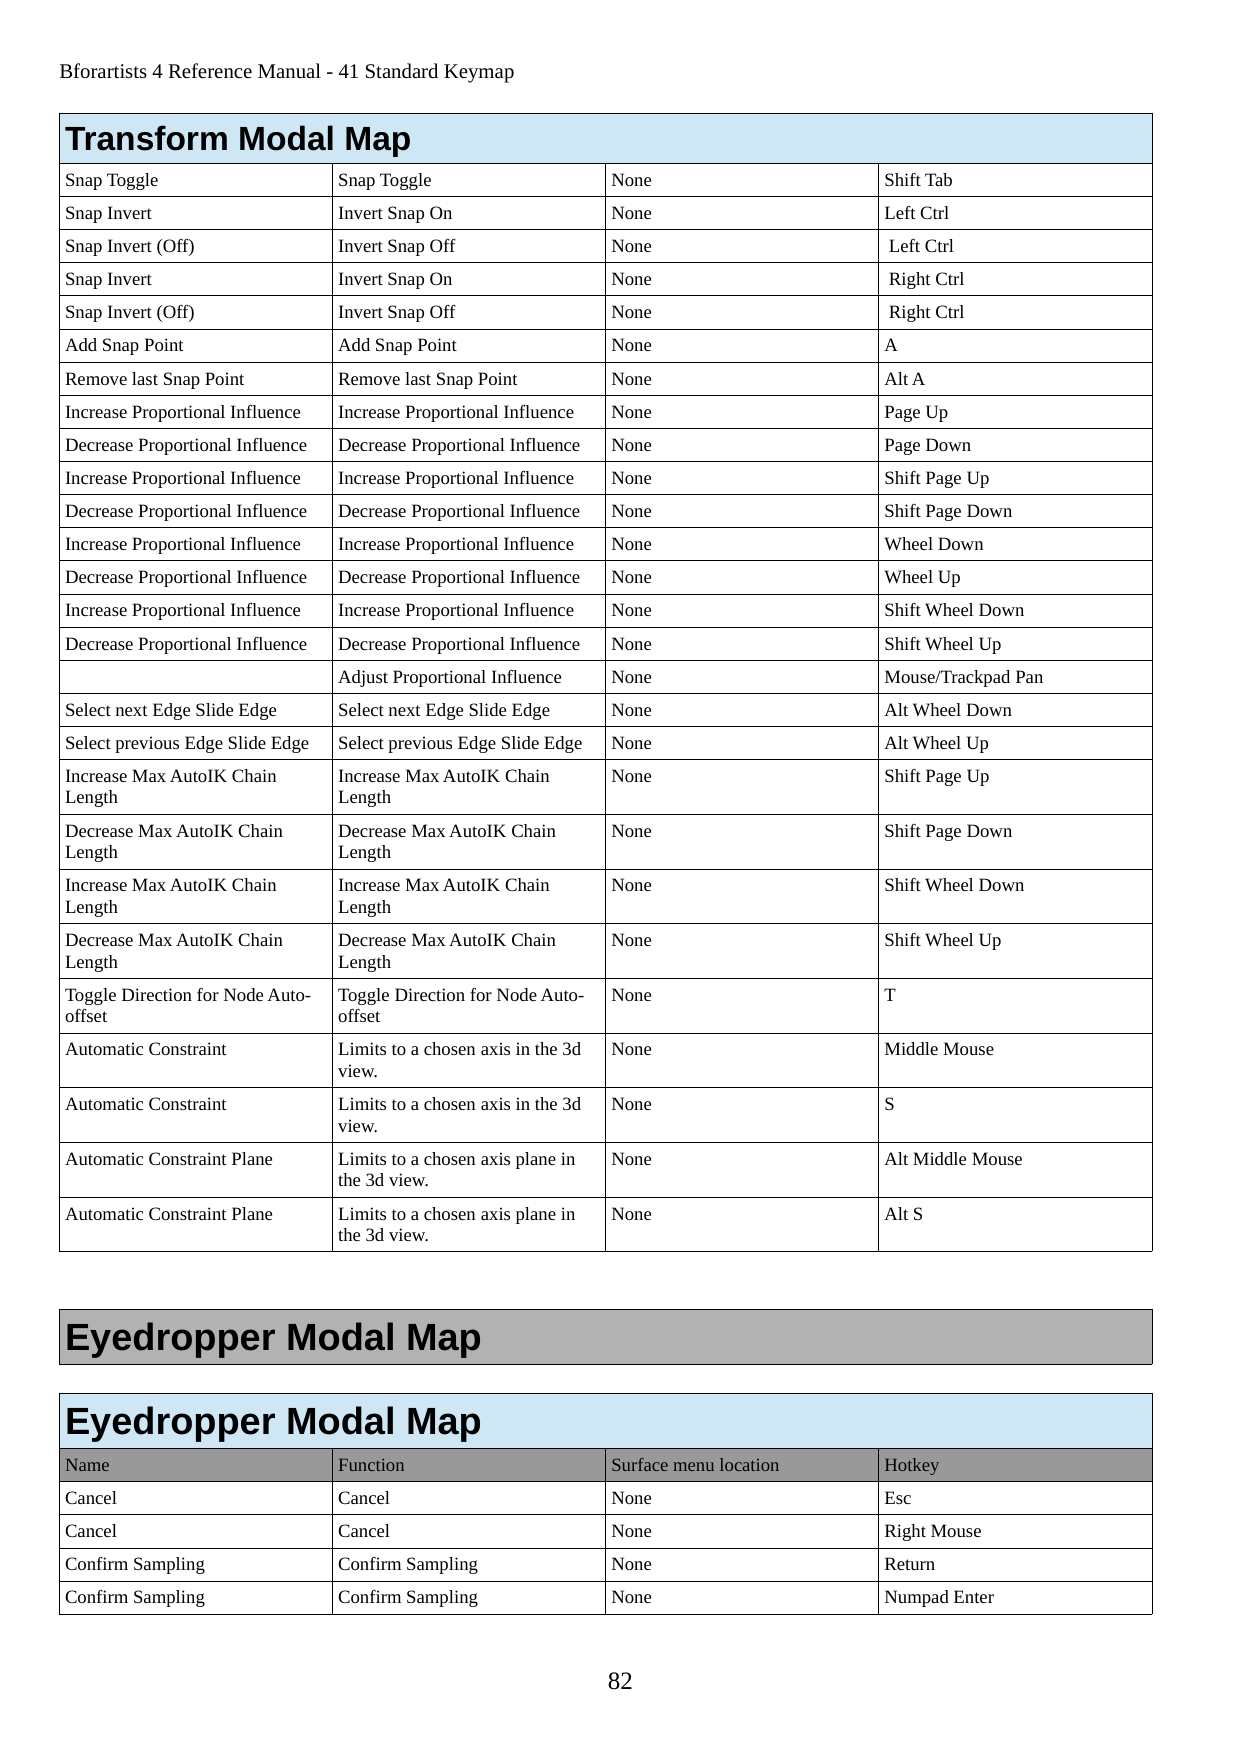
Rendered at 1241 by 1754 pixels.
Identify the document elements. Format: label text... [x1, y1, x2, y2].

table_cell Toggle Direction for Node Auto-offset [333, 979, 605, 1032]
table_cell Decrease Max AutoIK Chain Length [333, 924, 605, 978]
table_cell Remove last Snap Point [60, 363, 332, 395]
table_cell Limits to a chosen axis plane in the 3d view. [333, 1198, 605, 1251]
table_cell Select previous Edge Slide Edge [333, 727, 605, 759]
table_cell None [606, 330, 878, 362]
table_cell Add Snap Point [333, 330, 605, 362]
table_cell None [606, 230, 878, 262]
table_cell Adjust Proportional Influence [333, 661, 605, 693]
table_cell Shift Wheel Up [879, 628, 1152, 660]
table_cell Shift Page Up [879, 760, 1152, 814]
table_cell Decrease Proportional Influence [60, 429, 332, 461]
table_cell Increase Proportional Influence [333, 462, 605, 494]
table_cell Page Down [879, 429, 1152, 461]
table_cell Shift Wheel Down [879, 595, 1152, 627]
table_cell Invert Snap On [333, 197, 605, 229]
table_cell Confirm Sampling [333, 1549, 605, 1581]
table_cell Invert Snap On [333, 263, 605, 295]
table_cell Increase Proportional Influence [333, 595, 605, 627]
table_cell Middle Mouse [879, 1034, 1152, 1087]
table_cell Shift Page Down [879, 815, 1152, 868]
table_cell Decrease Proportional Influence [60, 495, 332, 527]
table_cell Limits to a chosen axis in the 3d view. [333, 1034, 605, 1087]
table_cell None [606, 263, 878, 295]
table_cell None [606, 1143, 878, 1197]
table_cell Limits to a chosen axis plane in the 3d view. [333, 1143, 605, 1197]
table_cell Increase Proportional Influence [60, 462, 332, 494]
table_cell Add Snap Point [60, 330, 332, 362]
table_cell None [606, 1198, 878, 1251]
table_cell Increase Proportional Influence [60, 595, 332, 627]
table_cell Increase Max AutoIK Chain Length [60, 870, 332, 923]
table_cell Alt Wheel Down [879, 694, 1152, 726]
table_cell Shift Page Up [879, 462, 1152, 494]
table_cell None [606, 595, 878, 627]
table_cell None [606, 396, 878, 428]
table_cell Automatic Constraint [60, 1088, 332, 1142]
table_cell Confirm Sampling [60, 1582, 332, 1614]
table_cell Name [60, 1449, 332, 1481]
table_cell None [606, 363, 878, 395]
table_cell Surface menu location [606, 1449, 878, 1481]
table_cell Wheel Down [879, 528, 1152, 560]
table_cell Esc [879, 1482, 1152, 1514]
table_cell None [606, 164, 878, 196]
table_cell [60, 661, 332, 693]
table_cell Automatic Constraint Plane [60, 1143, 332, 1197]
table_cell None [606, 296, 878, 328]
table_cell Wheel Up [879, 561, 1152, 593]
table_cell Snap Invert [60, 197, 332, 229]
table_cell None [606, 197, 878, 229]
table_cell Increase Proportional Influence [333, 528, 605, 560]
table_cell Toggle Direction for Node Auto-offset [60, 979, 332, 1032]
table_header Eyedropper Modal Map [60, 1394, 1152, 1448]
table_cell None [606, 979, 878, 1032]
table_cell Left Ctrl [879, 230, 1152, 262]
table_cell None [606, 694, 878, 726]
table_cell Snap Invert (Off) [60, 230, 332, 262]
table_cell T [879, 979, 1152, 1032]
table_cell None [606, 760, 878, 814]
table_cell None [606, 1549, 878, 1581]
table_cell Increase Proportional Influence [60, 528, 332, 560]
table_cell Alt S [879, 1198, 1152, 1251]
table_cell Increase Proportional Influence [333, 396, 605, 428]
table_cell Confirm Sampling [333, 1582, 605, 1614]
table_cell Remove last Snap Point [333, 363, 605, 395]
table_cell None [606, 1515, 878, 1547]
table_cell Select previous Edge Slide Edge [60, 727, 332, 759]
table_cell None [606, 628, 878, 660]
table_cell Decrease Max AutoIK Chain Length [60, 924, 332, 978]
table_cell Right Ctrl [879, 296, 1152, 328]
table_cell Automatic Constraint [60, 1034, 332, 1087]
table_cell Left Ctrl [879, 197, 1152, 229]
table_cell None [606, 815, 878, 868]
table_cell Snap Invert [60, 263, 332, 295]
table_cell Cancel [60, 1482, 332, 1514]
table_cell Decrease Proportional Influence [333, 429, 605, 461]
table_cell Right Ctrl [879, 263, 1152, 295]
table_cell Alt Wheel Up [879, 727, 1152, 759]
table_cell Shift Wheel Up [879, 924, 1152, 978]
table_cell Alt A [879, 363, 1152, 395]
table_cell Increase Max AutoIK Chain Length [60, 760, 332, 814]
table_cell Limits to a chosen axis in the 3d view. [333, 1088, 605, 1142]
table_cell Shift Page Down [879, 495, 1152, 527]
table_cell Snap Invert (Off) [60, 296, 332, 328]
table_cell Confirm Sampling [60, 1549, 332, 1581]
table_cell Increase Max AutoIK Chain Length [333, 870, 605, 923]
table_cell Cancel [333, 1515, 605, 1547]
table_cell Decrease Proportional Influence [333, 628, 605, 660]
table_cell Automatic Constraint Plane [60, 1198, 332, 1251]
table_cell Alt Middle Mouse [879, 1143, 1152, 1197]
table_cell Increase Proportional Influence [60, 396, 332, 428]
table_cell Decrease Max AutoIK Chain Length [333, 815, 605, 868]
table_cell Decrease Proportional Influence [60, 628, 332, 660]
table_cell Cancel [60, 1515, 332, 1547]
table_cell Shift Tab [879, 164, 1152, 196]
table_cell Increase Max AutoIK Chain Length [333, 760, 605, 814]
table_cell None [606, 462, 878, 494]
table_cell None [606, 924, 878, 978]
table_cell S [879, 1088, 1152, 1142]
table_cell None [606, 561, 878, 593]
table_cell Mouse/Trackpad Pan [879, 661, 1152, 693]
table_cell Right Mouse [879, 1515, 1152, 1547]
table_cell Invert Snap Off [333, 296, 605, 328]
table_cell Decrease Proportional Influence [333, 561, 605, 593]
table_cell None [606, 1034, 878, 1087]
table_cell A [879, 330, 1152, 362]
table_cell Invert Snap Off [333, 230, 605, 262]
table_cell Return [879, 1549, 1152, 1581]
table_cell Decrease Max AutoIK Chain Length [60, 815, 332, 868]
table_header Eyedropper Modal Map [60, 1310, 1152, 1364]
table_header Transform Modal Map [60, 114, 1152, 163]
table_cell Select next Edge Slide Edge [333, 694, 605, 726]
table_cell Function [333, 1449, 605, 1481]
table_cell None [606, 1482, 878, 1514]
table_cell Page Up [879, 396, 1152, 428]
table_cell Select next Edge Slide Edge [60, 694, 332, 726]
table_cell None [606, 727, 878, 759]
table_cell None [606, 429, 878, 461]
table_cell None [606, 495, 878, 527]
table_cell Decrease Proportional Influence [333, 495, 605, 527]
table_cell Snap Toggle [60, 164, 332, 196]
table_cell Numpad Enter [879, 1582, 1152, 1614]
table_cell Shift Wheel Down [879, 870, 1152, 923]
table_cell Hotkey [879, 1449, 1152, 1481]
table_cell Decrease Proportional Influence [60, 561, 332, 593]
table_cell None [606, 1088, 878, 1142]
table_cell Snap Toggle [333, 164, 605, 196]
table_cell None [606, 870, 878, 923]
table_cell None [606, 1582, 878, 1614]
table_cell None [606, 528, 878, 560]
table_cell None [606, 661, 878, 693]
table_cell Cancel [333, 1482, 605, 1514]
